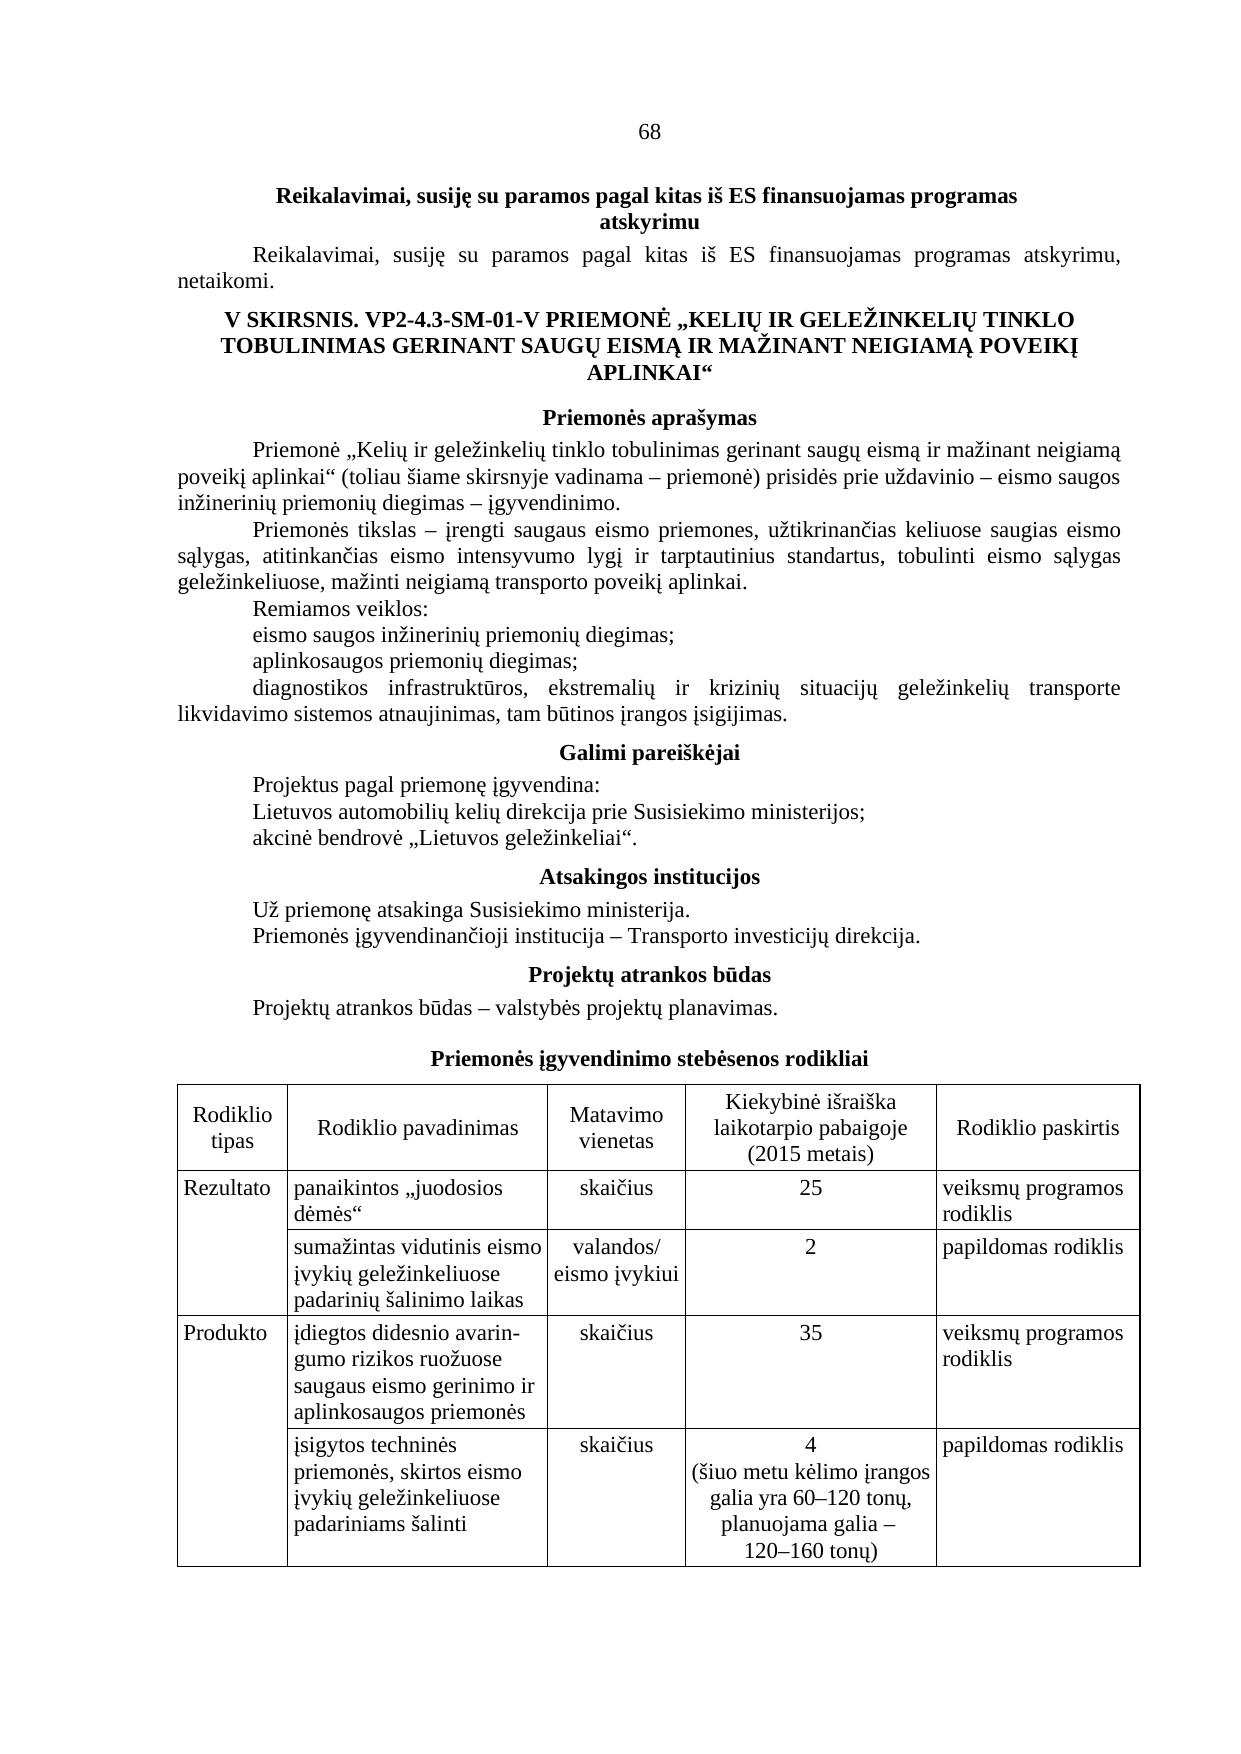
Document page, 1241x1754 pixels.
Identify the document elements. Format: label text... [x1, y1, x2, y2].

text Reikalavimai, susiję su paramos pagal kitas iš ES finansuojamas programas atskyrimu [177, 156, 1122, 235]
table_cell skaičius [548, 1429, 685, 1566]
text Priemonės įgyvendinančioji institucija – Transporto investicijų direkcija. [177, 922, 1122, 948]
text eismo saugos inžinerinių priemonių diegimas; [177, 621, 1122, 647]
text Remiamos veiklos: [177, 595, 1122, 621]
table_header Rodiklio pavadinimas [288, 1085, 547, 1170]
text Projektų atrankos būdas [177, 961, 1122, 987]
table_cell veiksmų programos rodiklis [937, 1171, 1139, 1229]
text Lietuvos automobilių kelių direkcija prie Susisiekimo ministerijos; [177, 798, 1122, 824]
table_cell veiksmų programos rodiklis [937, 1316, 1139, 1427]
text Priemonės tikslas – įrengti saugaus eismo priemones, užtikrinančias keliuose saugias eismo sąlygas, atitinkančias eismo intensyvumo lygį ir tarptautinius standartus, tobulinti eismo sąlygas geležinkeliuose, mažinti neigiamą transporto poveikį aplinkai. [177, 516, 1122, 595]
text Galimi pareiškėjai [177, 739, 1122, 765]
table_cell 2 [686, 1230, 936, 1315]
table_cell papildomas rodiklis [937, 1429, 1139, 1566]
table_cell Rezultato [178, 1171, 287, 1315]
table_cell Produkto [178, 1316, 287, 1566]
text akcinė bendrovė „Lietuvos geležinkeliai“. [177, 824, 1122, 851]
subtitle V SKIRSNIS. VP2-4.3-SM-01-V priemonė „KELIŲ IR GELEŽINKELIŲ TINKLO TOBULINIMAS GERINANT SAUGŲ EISMĄ IR MAŽINANT NEIGIAMĄ POVEIKĮ APLINKAI“ [177, 306, 1122, 385]
text Projektus pagal priemonę įgyvendina: [177, 772, 1122, 798]
table_header Matavimo vienetas [548, 1085, 685, 1170]
table_header Kiekybinė išraiška laikotarpio pabaigoje (2015 metais) [686, 1085, 936, 1170]
table_cell sumažintas vidutinis eismo įvykių geležinkeliuose padarinių šalinimo laikas [288, 1230, 547, 1315]
table_cell papildomas rodiklis [937, 1230, 1139, 1315]
text Projektų atrankos būdas – valstybės projektų planavimas. [177, 993, 1122, 1020]
table_cell 35 [686, 1316, 936, 1427]
table_header Rodiklio paskirtis [937, 1085, 1139, 1170]
text Priemonės įgyvendinimo stebėsenos rodikliai [177, 1045, 1122, 1071]
table_cell skaičius [548, 1316, 685, 1427]
table_cell įsigytos techninės priemonės, skirtos eismo įvykių geležinkeliuose padariniams šalinti [288, 1429, 547, 1566]
table_cell 25 [686, 1171, 936, 1229]
text diagnostikos infrastruktūros, ekstremalių ir krizinių situacijų geležinkelių transporte likvidavimo sistemos atnaujinimas, tam būtinos įrangos įsigijimas. [177, 674, 1122, 726]
table_cell panaikintos „juodosios dėmės“ [288, 1171, 547, 1229]
text Priemonė „Kelių ir geležinkelių tinklo tobulinimas gerinant saugų eismą ir mažinant neigiamą poveikį aplinkai“ (toliau šiame skirsnyje vadinama – priemonė) prisidės prie uždavinio – eismo saugos inžinerinių priemonių diegimas – įgyvendinimo. [177, 437, 1122, 516]
table_cell įdiegtos didesnio avarin­gumo rizikos ruožuose saugaus eismo gerinimo ir aplinkosaugos priemonės [288, 1316, 547, 1427]
text Priemonės aprašymas [177, 404, 1122, 430]
table_cell skaičius [548, 1171, 685, 1229]
table_cell valandos/ eismo įvykiui [548, 1230, 685, 1315]
text Už priemonę atsakinga Susisiekimo ministerija. [177, 896, 1122, 922]
text Reikalavimai, susiję su paramos pagal kitas iš ES finansuojamas programas atskyrimu, netaikomi. [177, 241, 1122, 294]
table_header Rodiklio tipas [178, 1085, 287, 1170]
text Atsakingos institucijos [177, 863, 1122, 889]
text aplinkosaugos priemonių diegimas; [177, 647, 1122, 674]
table_cell 4 (šiuo metu kėlimo įrangos galia yra 60–120 tonų, planuojama galia – 120–160 tonų) [686, 1429, 936, 1566]
